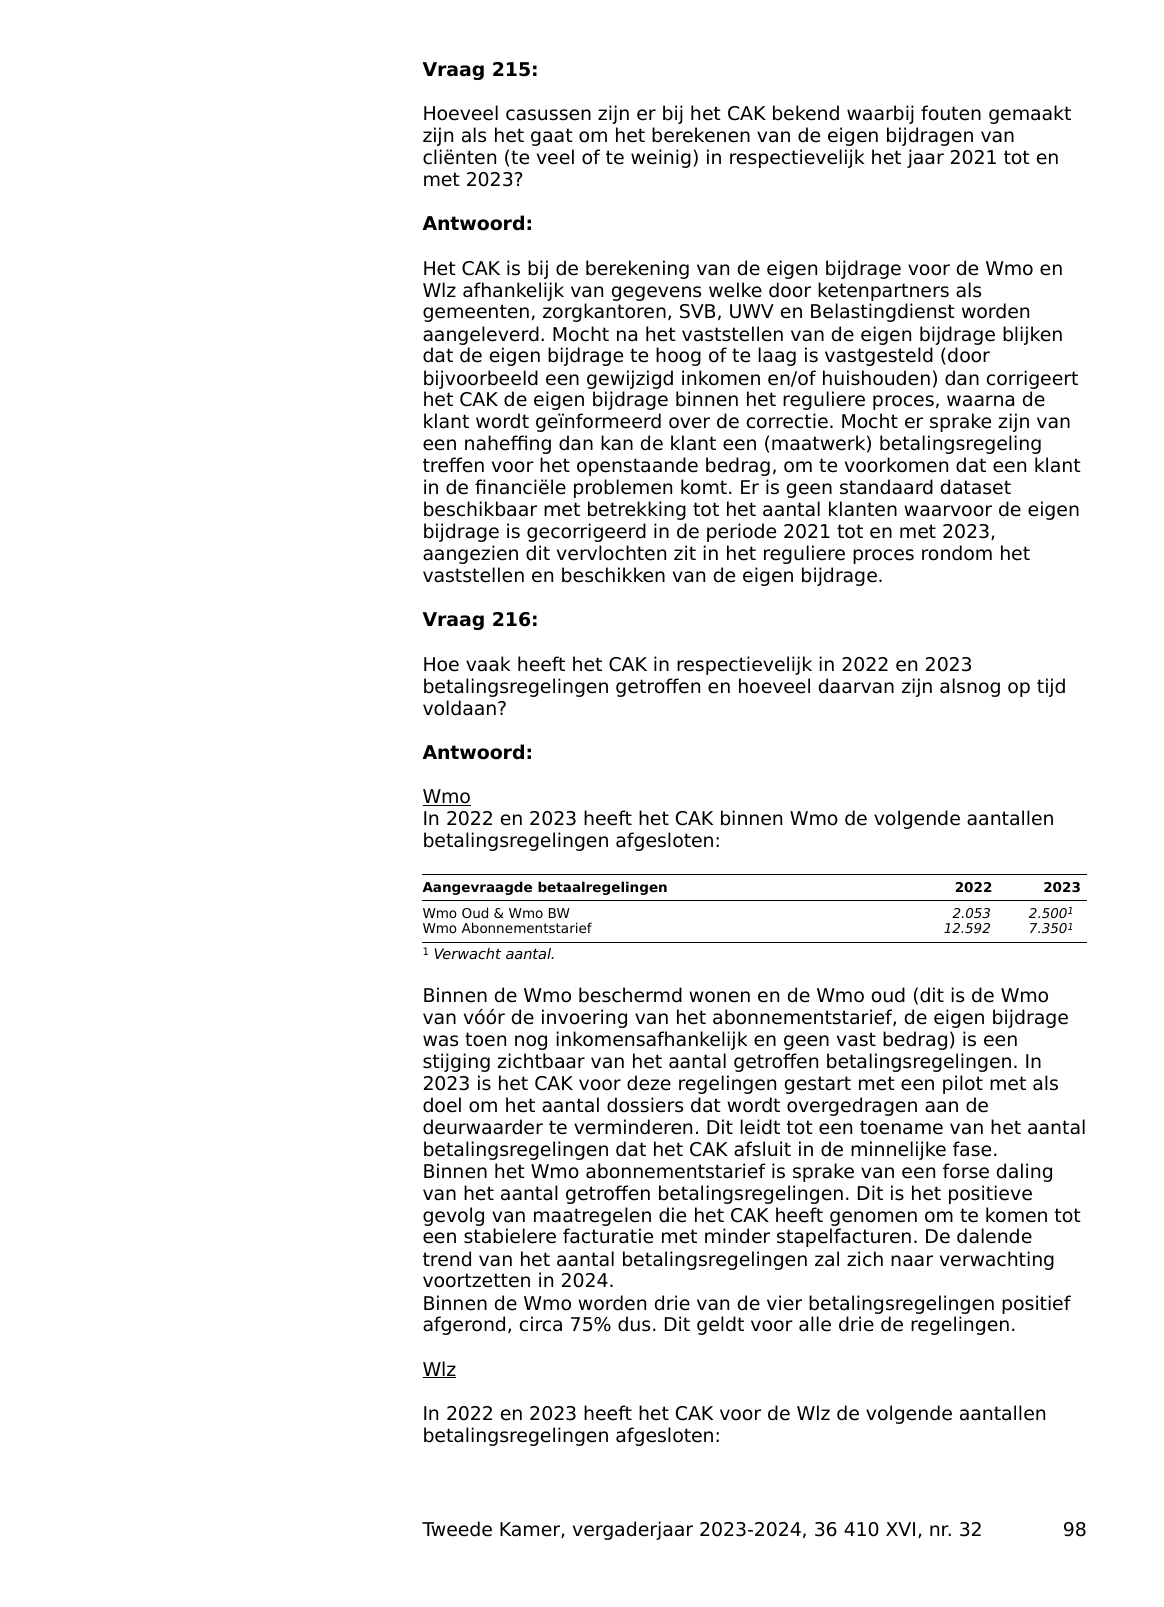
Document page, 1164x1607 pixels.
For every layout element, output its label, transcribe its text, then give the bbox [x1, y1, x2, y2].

text Hoe vaak heeft het CAK in respectievelijk in 2022 en 2023 betalingsregelingen getroffen en hoeveel daarvan zijn alsnog op tijd voldaan? [422, 653, 1087, 719]
subtitle Antwoord: [422, 213, 1087, 235]
table_header Aangevraagde betaalregelingen [422, 875, 909, 900]
text Binnen de Wmo beschermd wonen en de Wmo oud (dit is de Wmo van vóór de invoering van het abonnementstarief, de eigen bijdrage was toen nog inkomensafhankelijk en geen vast bedrag) is een stijging zichtbaar van het aantal getroffen betalingsregelingen. In 2023 is het CAK voor deze regelingen gestart met een pilot met als doel om het aantal dossiers dat wordt overgedragen aan de deurwaarder te verminderen. Dit leidt tot een toename van het aantal betalingsregelingen dat het CAK afsluit in de minnelijke fase. [422, 985, 1087, 1161]
text Binnen het Wmo abonnementstarief is sprake van een forse daling van het aantal getroffen betalingsregelingen. Dit is het positieve gevolg van maatregelen die het CAK heeft genomen om te komen tot een stabielere facturatie met minder stapelfacturen. De dalende trend van het aantal betalingsregelingen zal zich naar verwachting voortzetten in 2024. [422, 1161, 1087, 1292]
text Wmo [422, 786, 1087, 808]
table_header 2023 [998, 875, 1087, 900]
table_cell Wmo Abonnementstarief [422, 921, 909, 942]
table_cell 7.3501 [998, 921, 1087, 942]
subtitle Antwoord: [422, 742, 1087, 764]
text Binnen de Wmo worden drie van de vier betalingsregelingen positief afgerond, circa 75% dus. Dit geldt voor alle drie de regelingen. [422, 1292, 1087, 1336]
table_header 2022 [910, 875, 998, 900]
table_cell 12.592 [910, 921, 998, 942]
subtitle Vraag 216: [422, 609, 1087, 631]
table_cell 1 Verwacht aantal. [422, 943, 1087, 962]
text Het CAK is bij de berekening van de eigen bijdrage voor de Wmo en Wlz afhankelijk van gegevens welke door ketenpartners als gemeenten, zorgkantoren, SVB, UWV en Belastingdienst worden aangeleverd. Mocht na het vaststellen van de eigen bijdrage blijken dat de eigen bijdrage te hoog of te laag is vastgesteld (door bijvoorbeeld een gewijzigd inkomen en/of huishouden) dan corrigeert het CAK de eigen bijdrage binnen het reguliere proces, waarna de klant wordt geïnformeerd over de correctie. Mocht er sprake zijn van een naheffing dan kan de klant een (maatwerk) betalingsregeling treffen voor het openstaande bedrag, om te voorkomen dat een klant in de financiële problemen komt. Er is geen standaard dataset beschikbaar met betrekking tot het aantal klanten waarvoor de eigen bijdrage is gecorrigeerd in de periode 2021 tot en met 2023, aangezien dit vervlochten zit in het reguliere proces rondom het vaststellen en beschikken van de eigen bijdrage. [422, 257, 1087, 587]
subtitle Wlz [422, 1358, 1087, 1381]
subtitle Vraag 215: [422, 59, 1087, 81]
text Hoeveel casussen zijn er bij het CAK bekend waarbij fouten gemaakt zijn als het gaat om het berekenen van de eigen bijdragen van cliënten (te veel of te weinig) in respectievelijk het jaar 2021 tot en met 2023? [422, 103, 1087, 191]
text In 2022 en 2023 heeft het CAK voor de Wlz de volgende aantallen betalingsregelingen afgesloten: [422, 1403, 1087, 1447]
table_cell Wmo Oud & Wmo BW [422, 901, 909, 921]
table_cell 2.053 [910, 901, 998, 921]
table_cell 2.5001 [998, 901, 1087, 921]
text In 2022 en 2023 heeft het CAK binnen Wmo de volgende aantallen betalingsregelingen afgesloten: [422, 808, 1087, 852]
